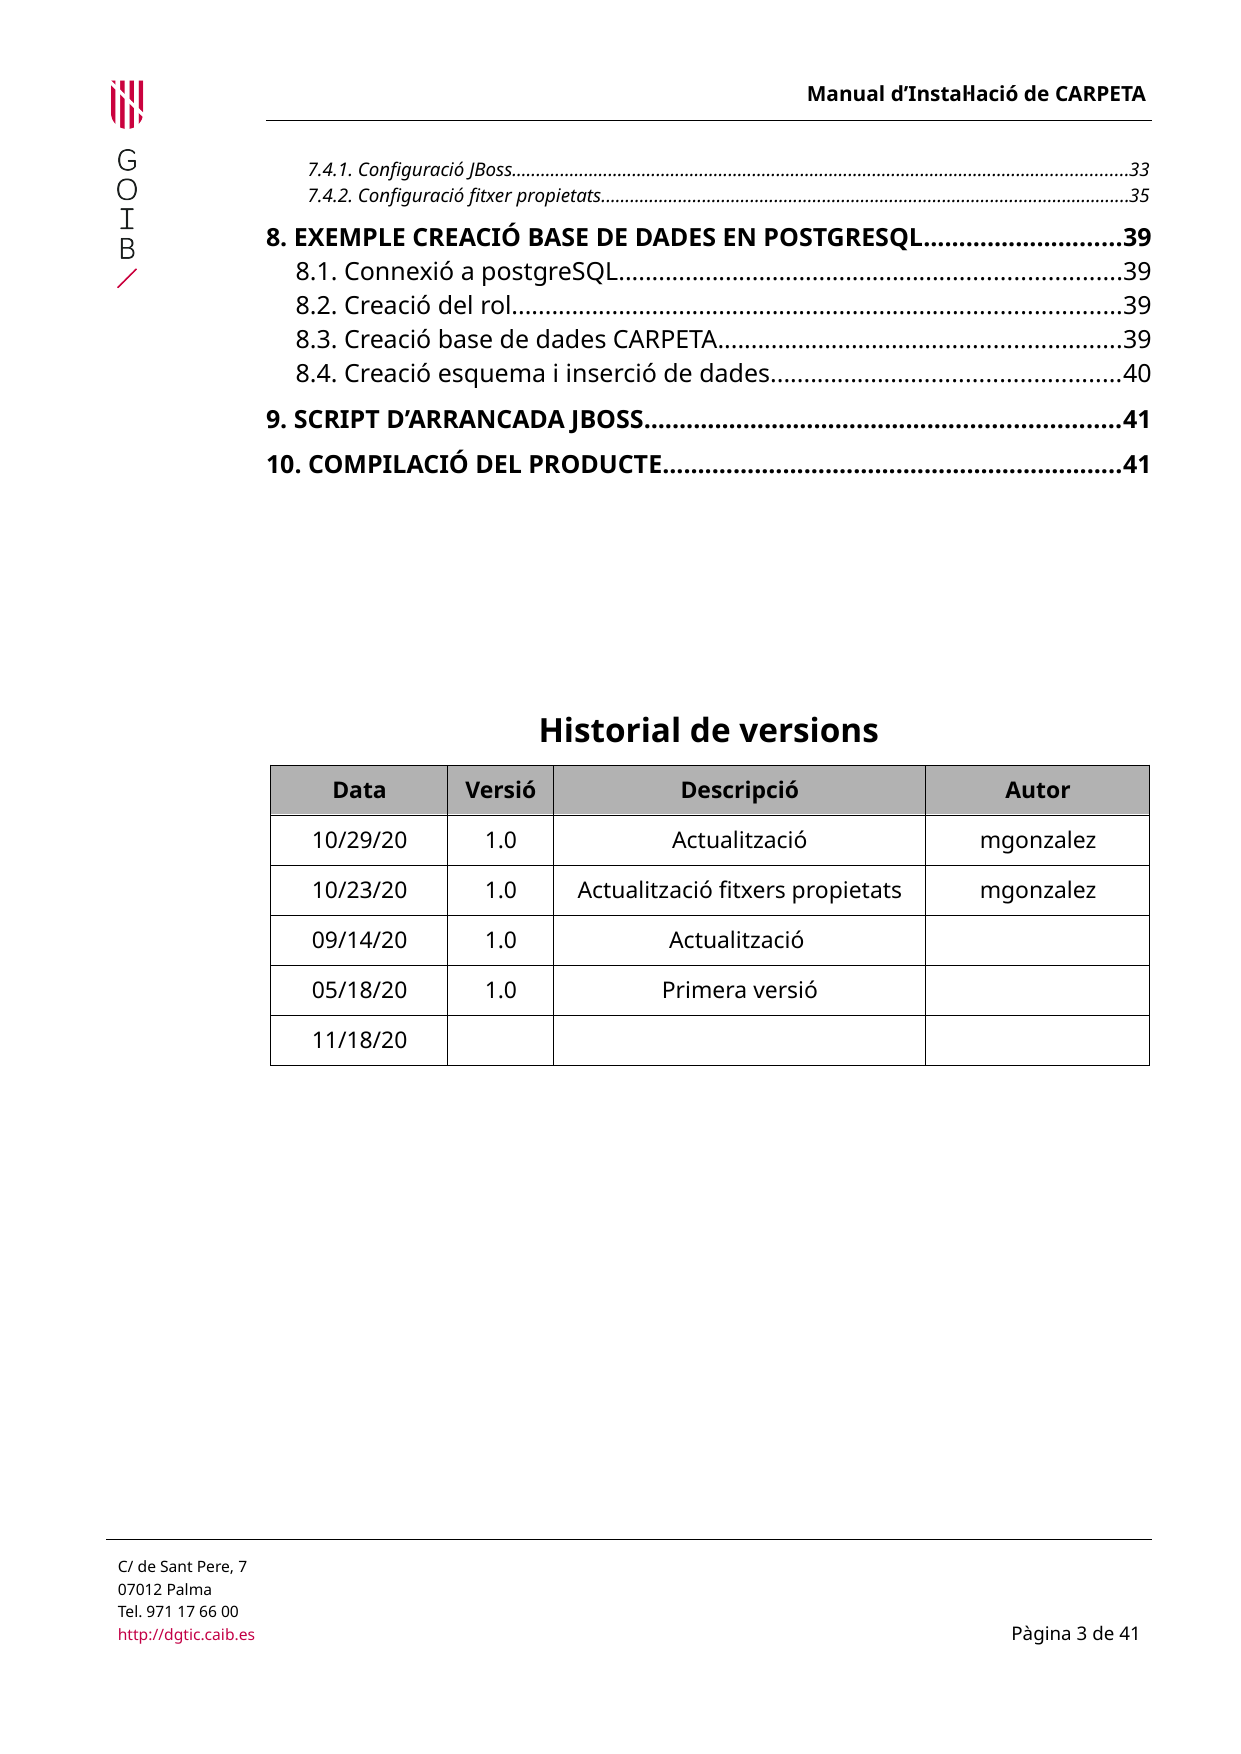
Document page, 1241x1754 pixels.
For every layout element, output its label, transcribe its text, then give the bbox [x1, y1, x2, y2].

picture [82, 57, 172, 319]
text 8.4. Creació esquema i inserció de dades 40 [295, 356, 1152, 389]
text 10. Compilació del producte 41 [266, 447, 1152, 481]
table_cell mgonzalez [926, 866, 1149, 914]
table_cell 1.0 [448, 966, 553, 1014]
table_header Versió [448, 766, 553, 814]
text 8.2. Creació del rol 39 [295, 287, 1152, 321]
table_cell mgonzalez [926, 816, 1149, 864]
table_cell 1.0 [448, 916, 553, 964]
table_header Descripció [554, 766, 925, 814]
table_cell [926, 1016, 1149, 1064]
text 8.3. Creació base de dades CARPETA 39 [295, 321, 1152, 356]
table_cell 23/10/20 [271, 866, 447, 914]
table_cell [448, 1016, 553, 1064]
table_cell Actualització fitxers propietats [554, 866, 925, 914]
text 7.4.1. Configuració JBoss 33 [307, 156, 1152, 182]
table_header Data [271, 766, 447, 814]
table_cell [554, 1016, 925, 1064]
table_cell Actualització [554, 816, 925, 864]
table_cell Actualització [554, 916, 925, 964]
text 9. Script d’arrancada JBoss 41 [266, 401, 1152, 435]
table_cell [926, 966, 1149, 1014]
table_cell 18/11/20 [271, 1016, 447, 1064]
text 7.4.2. Configuració fitxer propietats 35 [307, 182, 1152, 207]
table_cell 1.0 [448, 866, 553, 914]
subtitle Historial de versions [266, 707, 1152, 752]
table_cell 1.0 [448, 816, 553, 864]
table_cell 18/05/20 [271, 966, 447, 1014]
text 8.1. Connexió a postgreSQL 39 [295, 253, 1152, 287]
table_cell [926, 916, 1149, 964]
table_cell Primera versió [554, 966, 925, 1014]
table_header Autor [926, 766, 1149, 814]
table_cell 14/09/20 [271, 916, 447, 964]
table_cell 29/10/20 [271, 816, 447, 864]
text 8. Exemple Creació Base de dades en PostgreSQL 39 [266, 219, 1152, 253]
